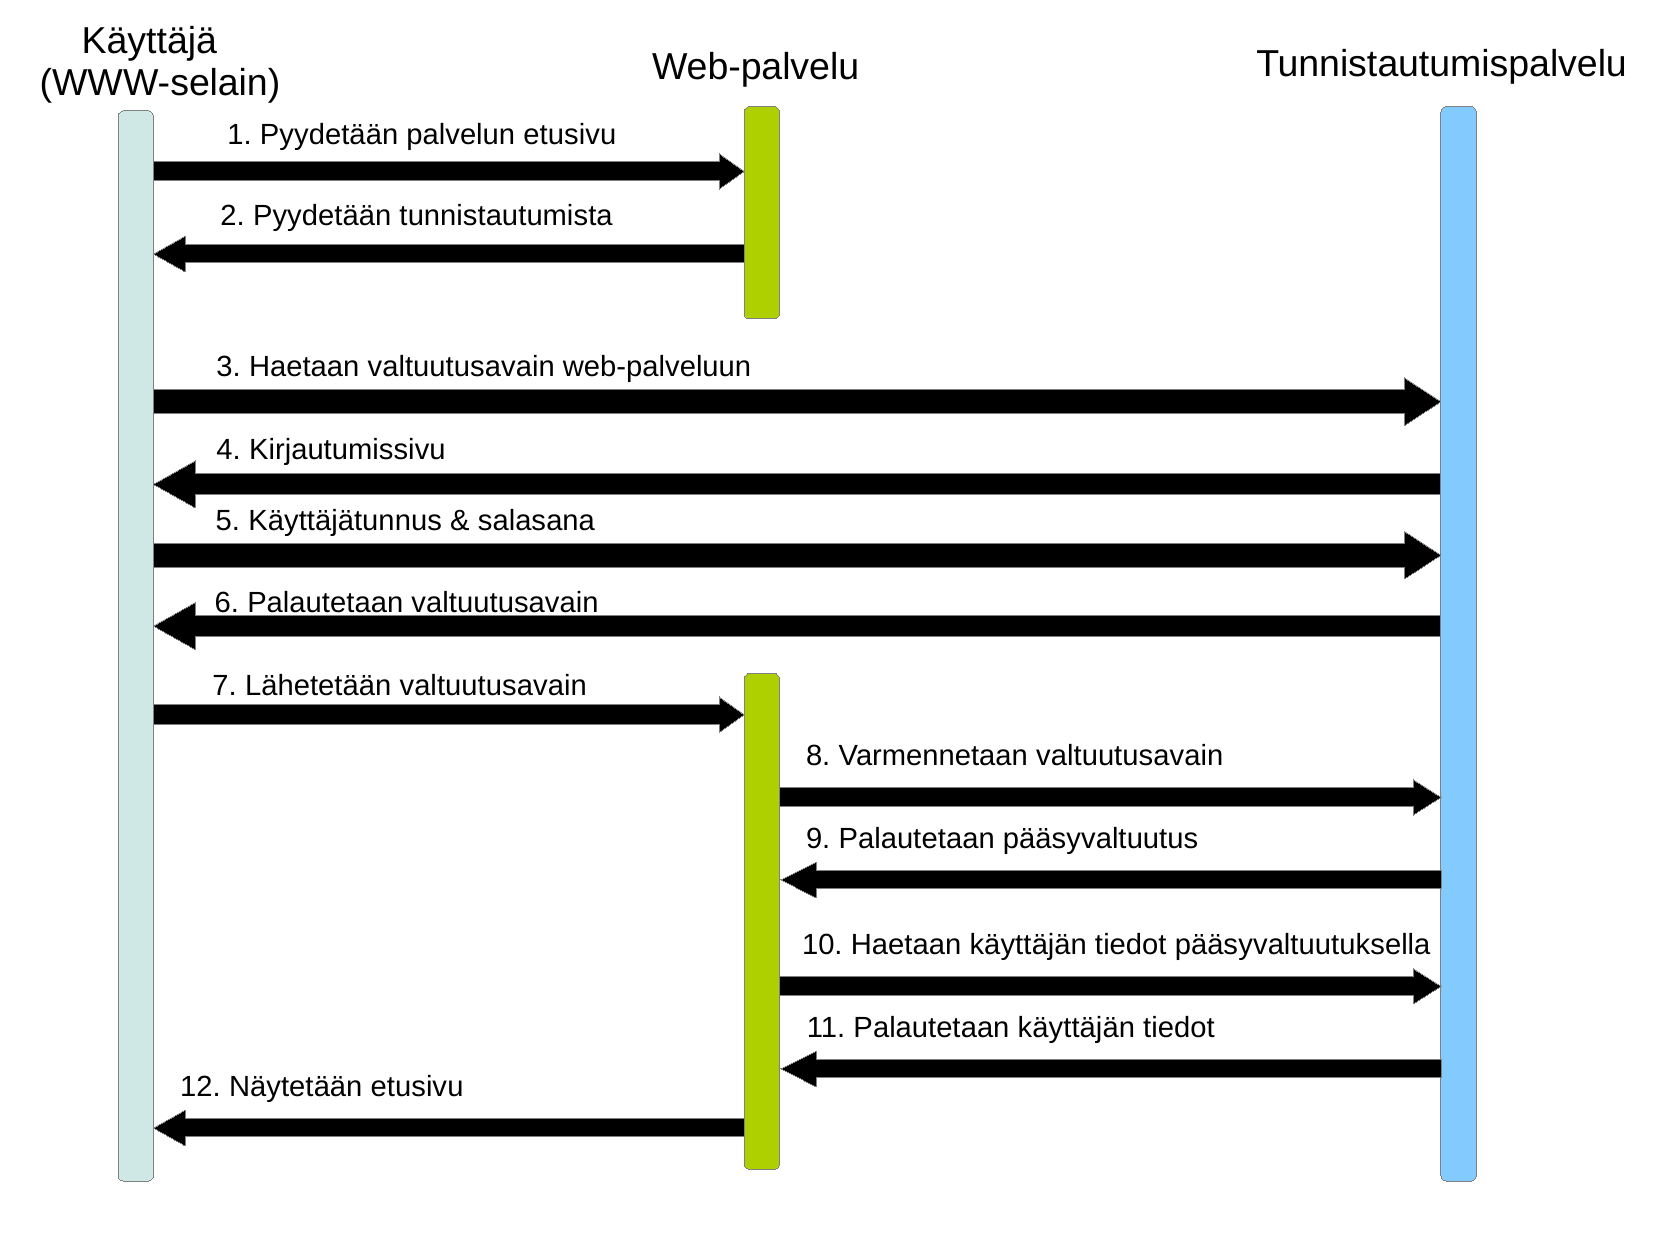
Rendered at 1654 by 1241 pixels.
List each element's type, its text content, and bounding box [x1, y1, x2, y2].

text_box 6. Palautetaan valtuutusavain [199, 578, 615, 627]
text_box 2. Pyydetään tunnistautumista [205, 191, 629, 239]
text_box Tunnistautumispalvelu [1241, 35, 1642, 93]
text_box 4. Kirjautumissivu [201, 425, 965, 473]
text_box Käyttäjä (WWW-selain) [24, 11, 296, 111]
text_box 11. Palautetaan käyttäjän tiedot [792, 1003, 1231, 1052]
text_box 1. Pyydetään palvelun etusivu [212, 110, 633, 159]
text_box Web-palvelu [637, 37, 875, 95]
text_box 3. Haetaan valtuutusavain web-palveluun [201, 342, 768, 390]
text_box 10. Haetaan käyttäjän tiedot pääsyvaltuutuksella [787, 920, 1447, 969]
text_box 12. Näytetään etusivu [165, 1062, 745, 1111]
text_box 9. Palautetaan pääsyvaltuutus [791, 814, 1214, 863]
text_box [118, 106, 1477, 1182]
text_box 5. Käyttäjätunnus & salasana [200, 496, 611, 544]
text_box 8. Varmennetaan valtuutusavain [791, 731, 1239, 780]
text_box 7. Lähetetään valtuutusavain [197, 661, 603, 710]
